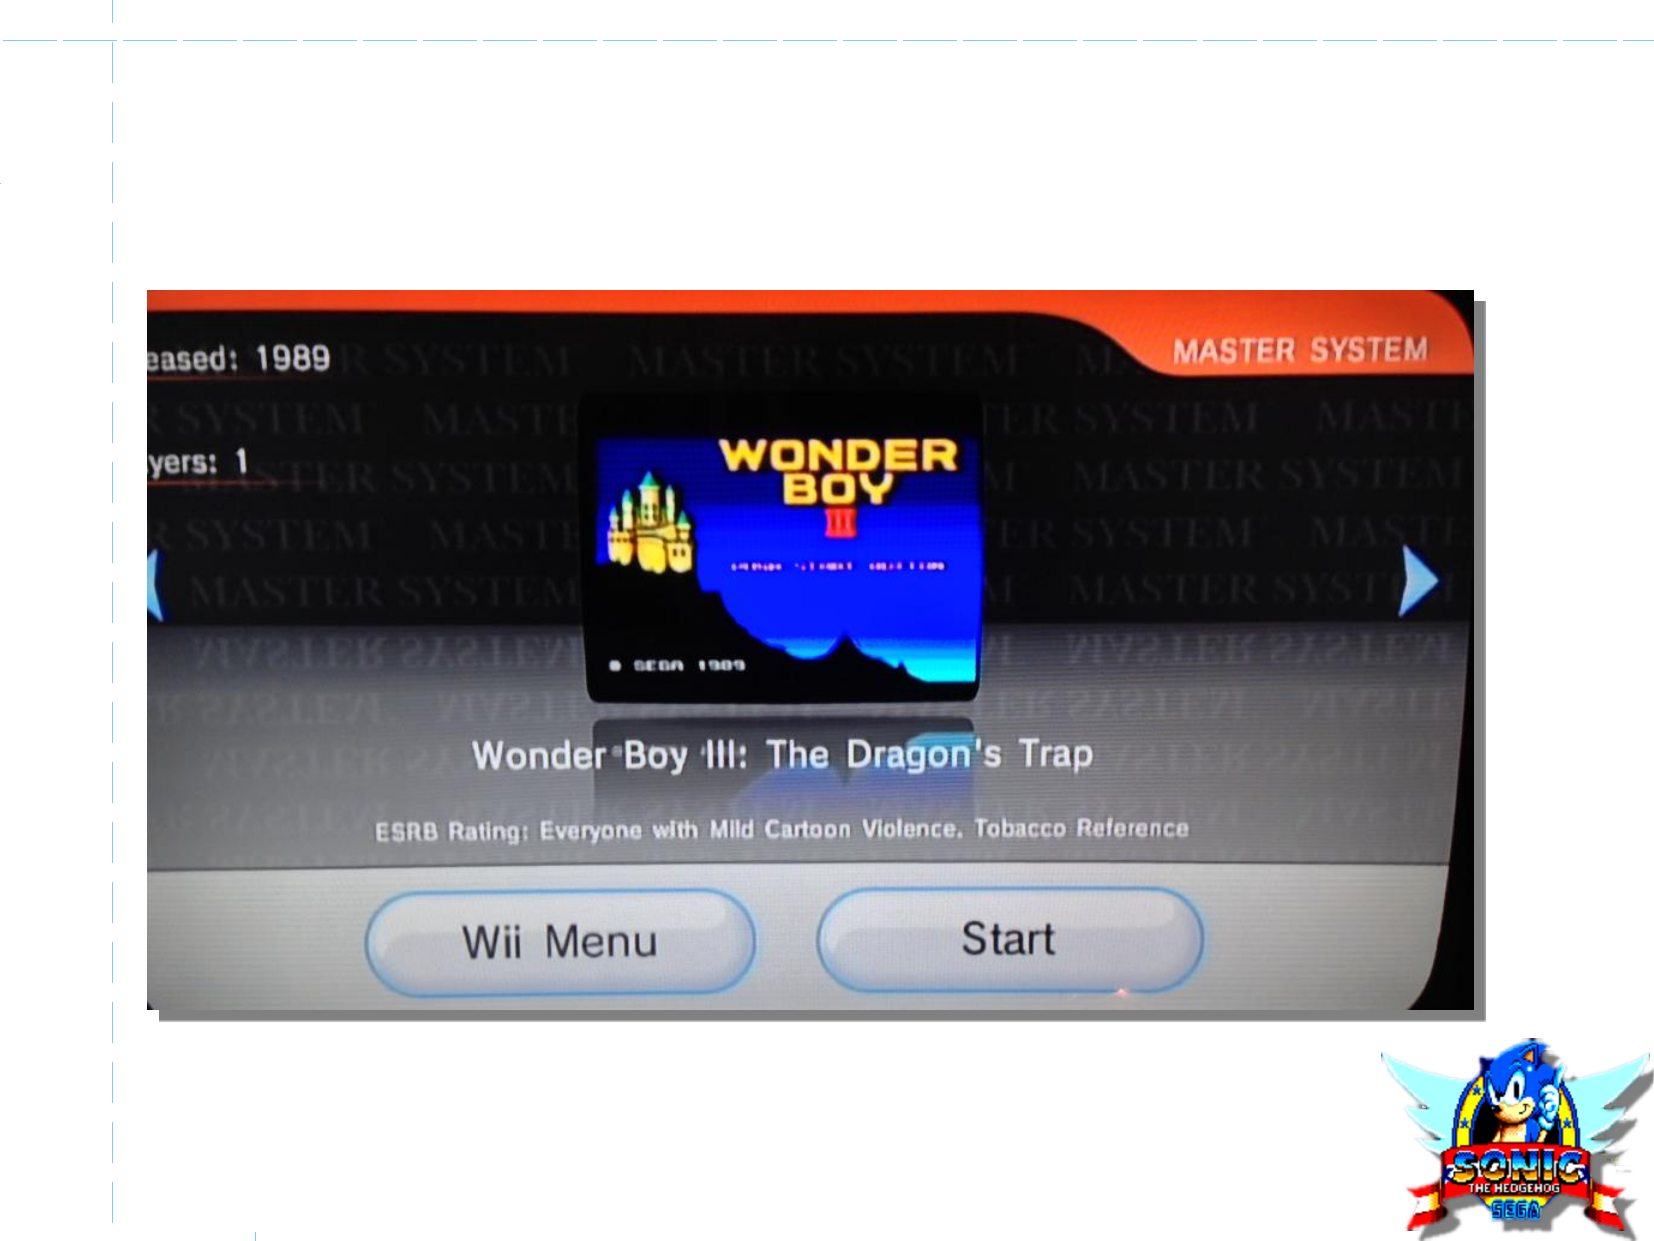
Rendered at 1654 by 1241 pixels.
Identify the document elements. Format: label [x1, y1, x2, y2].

picture [147, 290, 1474, 1010]
picture [1381, 1038, 1650, 1231]
